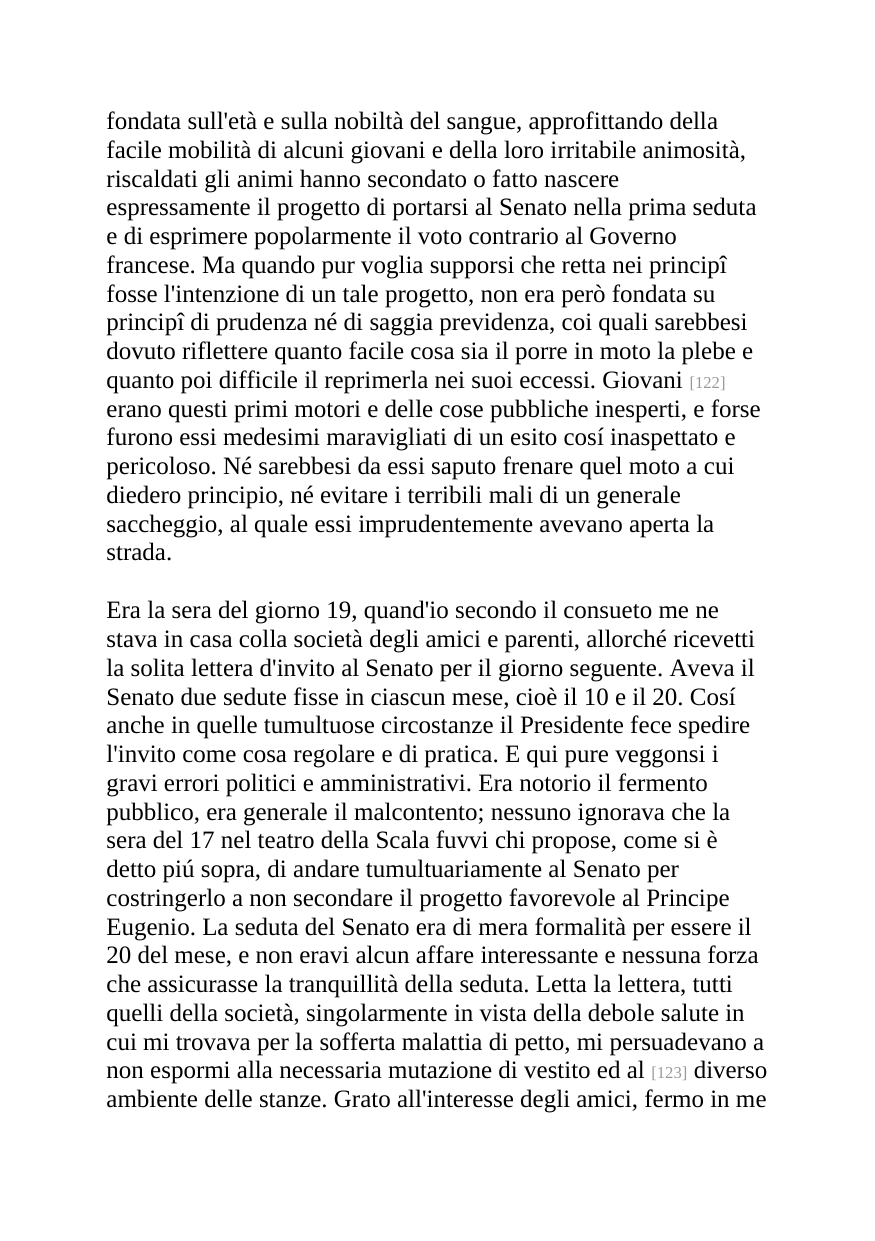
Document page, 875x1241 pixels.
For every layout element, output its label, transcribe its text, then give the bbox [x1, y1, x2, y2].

text Era la sera del giorno 19, quand'io secondo il consueto me ne stava in casa colla società degli amici e parenti, allorché ricevetti la solita lettera d'invito al Senato per il giorno seguente. Aveva il Senato due sedute fisse in ciascun mese, cioè il 10 e il 20. Cosí anche in quelle tumultuose circostanze il Presidente fece spedire l'invito come cosa regolare e di pratica. E qui pure veggonsi i gravi errori politici e amministrativi. Era notorio il fermento pubblico, era generale il malcontento; nessuno ignorava che la sera del 17 nel teatro della Scala fuvvi chi propose, come si è detto piú sopra, di andare tumultuariamente al Senato per costringerlo a non secondare il progetto favorevole al Principe Eugenio. La seduta del Senato era di mera formalità per essere il 20 del mese, e non eravi alcun affare interessante e nessuna forza che assicurasse la tranquillità della seduta. Letta la lettera, tutti quelli della società, singolarmente in vista della debole salute in cui mi trovava per la sofferta malattia di petto, mi persuadevano a non espormi alla necessaria mutazione di vestito ed al [123] diverso ambiente delle stanze. Grato all'interesse degli amici, fermo in me [106, 595, 768, 1113]
text fondata sull'età e sulla nobiltà del sangue, approfittando della facile mobilità di alcuni giovani e della loro irritabile animosità, riscaldati gli animi hanno secondato o fatto nascere espressamente il progetto di portarsi al Senato nella prima seduta e di esprimere popolarmente il voto contrario al Governo francese. Ma quando pur voglia supporsi che retta nei principî fosse l'intenzione di un tale progetto, non era però fondata su principî di prudenza né di saggia previdenza, coi quali sarebbesi dovuto riflettere quanto facile cosa sia il porre in moto la plebe e quanto poi difficile il reprimerla nei suoi eccessi. Giovani [122] erano questi primi motori e delle cose pubbliche inesperti, e forse furono essi medesimi maravigliati di un esito cosí inaspettato e pericoloso. Né sarebbesi da essi saputo frenare quel moto a cui diedero principio, né evitare i terribili mali di un generale saccheggio, al quale essi imprudentemente avevano aperta la strada. [106, 106, 768, 566]
